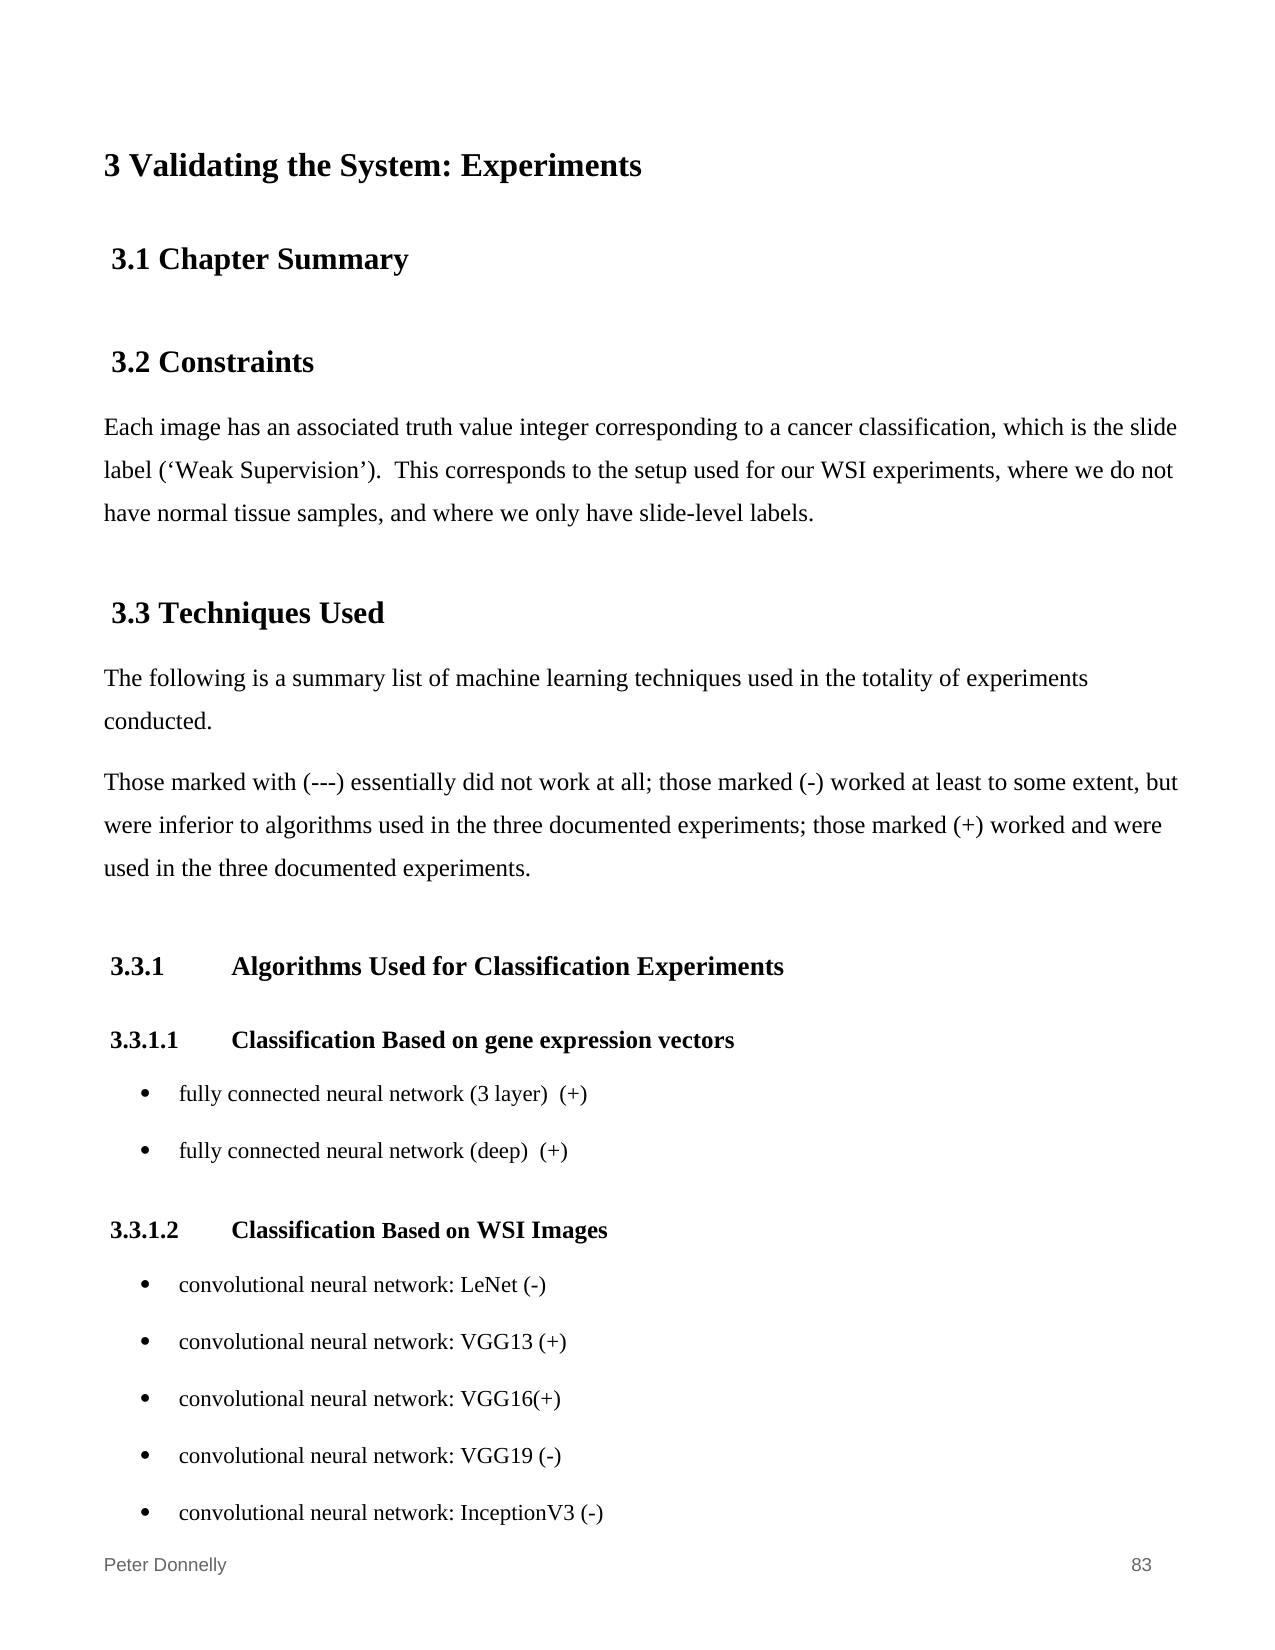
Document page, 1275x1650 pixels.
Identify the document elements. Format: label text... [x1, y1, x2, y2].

list convolutional neural network: InceptionV3 (-) [141, 1499, 1181, 1526]
subtitle Classification Based on WSI Images [103, 1215, 1181, 1244]
list convolutional neural network: VGG19 (-) [141, 1442, 1181, 1468]
text Each image has an associated truth value integer corresponding to a cancer classification, which is the slide label (‘Weak Supervision’). This corresponds to the setup used for our WSI experiments, where we do not have normal tissue samples, and where we only have slide-level labels. [103, 412, 1181, 527]
list convolutional neural network: LeNet (-) [141, 1271, 1181, 1297]
text Those marked with (---) essentially did not work at all; those marked (-) worked at least to some extent, but were inferior to algorithms used in the three documented experiments; those marked (+) worked and were used in the three documented experiments. [103, 767, 1181, 882]
list convolutional neural network: VGG16(+) [141, 1385, 1181, 1411]
subtitle Validating the System: Experiments [103, 145, 1181, 183]
list fully connected neural network (3 layer) (+) [141, 1080, 1181, 1107]
text The following is a summary list of machine learning techniques used in the totality of experiments conducted. [103, 663, 1181, 735]
subtitle Classification Based on gene expression vectors [103, 1025, 1181, 1054]
subtitle Algorithms Used for Classification Experiments [103, 949, 1181, 981]
subtitle Chapter Summary [103, 240, 1181, 276]
list fully connected neural network (deep) (+) [141, 1137, 1181, 1164]
subtitle Constraints [103, 344, 1181, 380]
subtitle Techniques Used [103, 595, 1181, 631]
list convolutional neural network: VGG13 (+) [141, 1328, 1181, 1354]
